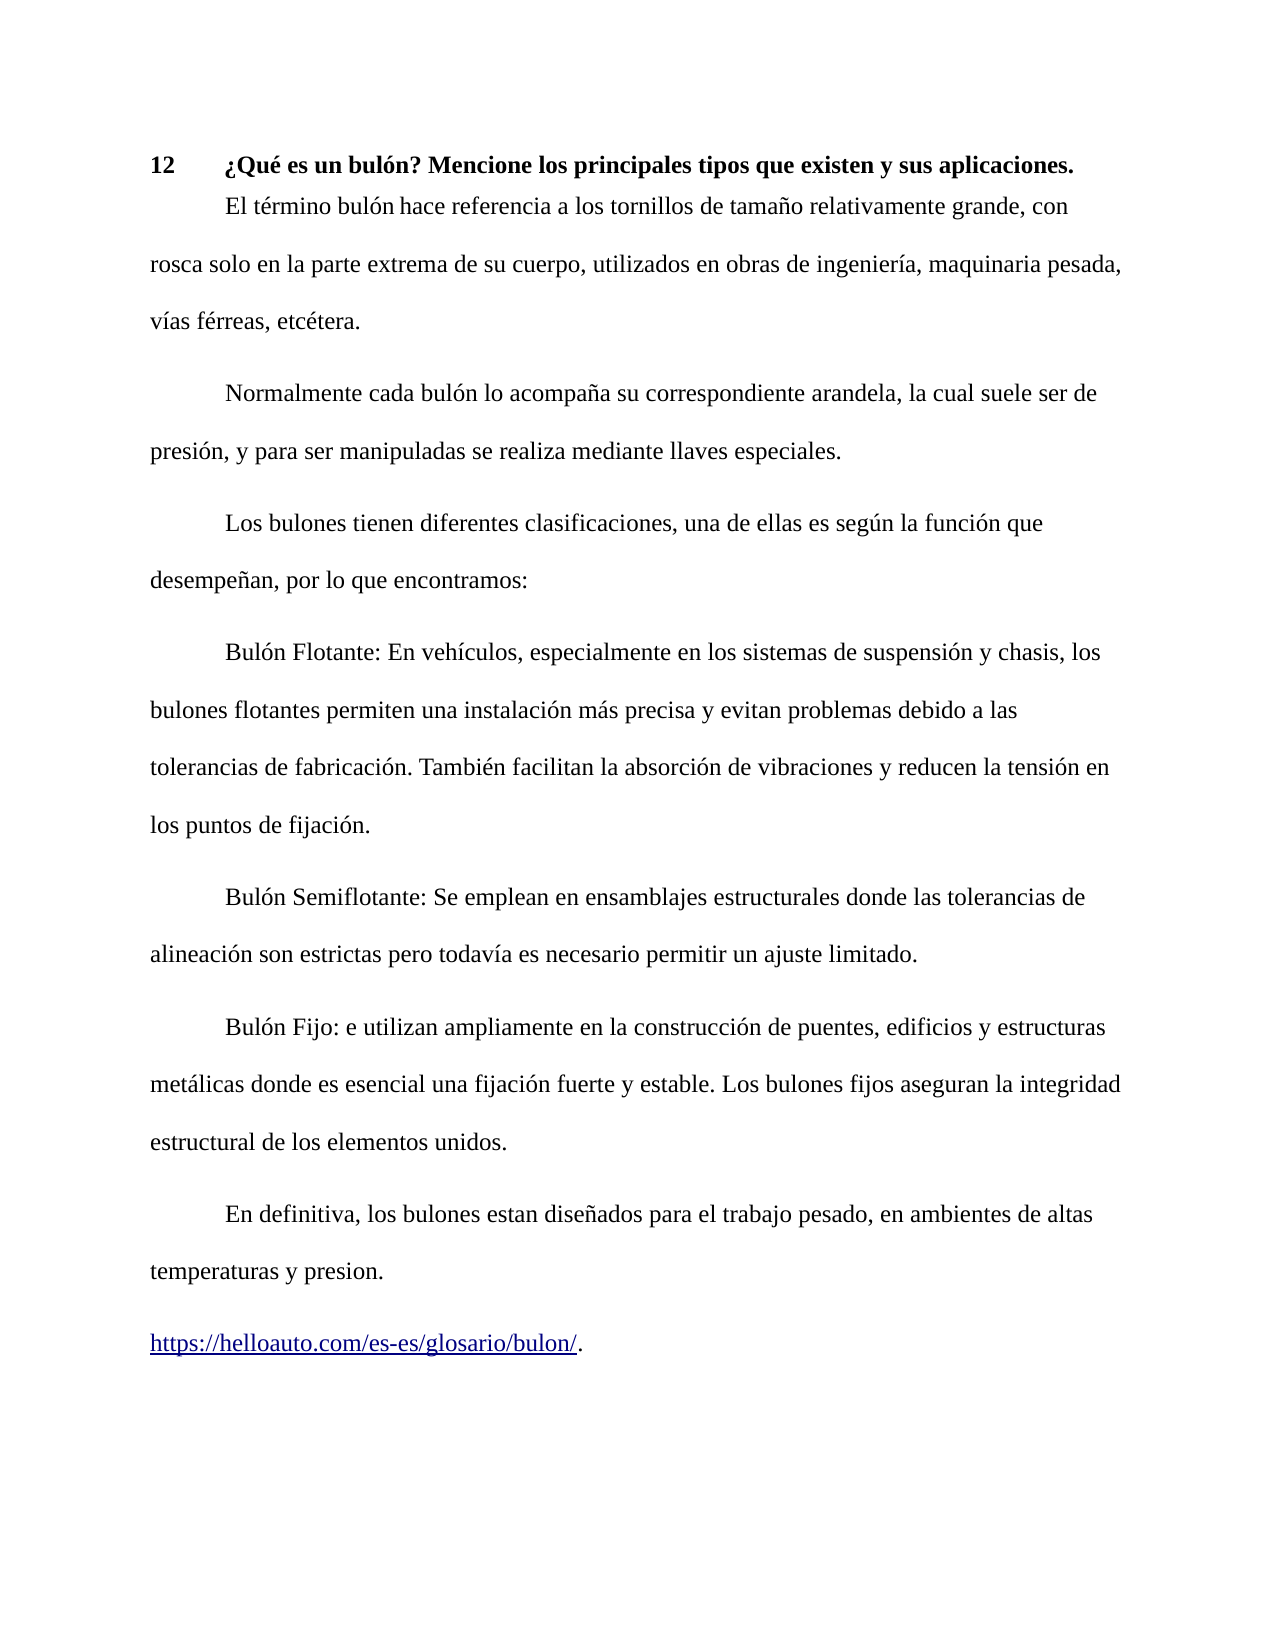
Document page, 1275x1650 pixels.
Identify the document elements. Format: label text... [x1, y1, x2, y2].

text https://helloauto.com/es-es/glosario/bulon/. [150, 1328, 1125, 1357]
text En definitiva, los bulones estan diseñados para el trabajo pesado, en ambientes de altas temperaturas y presion. [150, 1199, 1125, 1285]
subtitle ¿Qué es un bulón? Mencione los principales tipos que existen y sus aplicaciones. [150, 150, 1125, 179]
text El término bulón hace referencia a los tornillos de tamaño relativamente grande, con rosca solo en la parte extrema de su cuerpo, utilizados en obras de ingeniería, maquinaria pesada, vías férreas, etcétera. [150, 191, 1125, 335]
text Normalmente cada bulón lo acompaña su correspondiente arandela, la cual suele ser de presión, y para ser manipuladas se realiza mediante llaves especiales. [150, 378, 1125, 464]
text Bulón Fijo: e utilizan ampliamente en la construcción de puentes, edificios y estructuras metálicas donde es esencial una fijación fuerte y estable. Los bulones fijos aseguran la integridad estructural de los elementos unidos. [150, 1012, 1125, 1155]
text Los bulones tienen diferentes clasificaciones, una de ellas es según la función que desempeñan, por lo que encontramos: [150, 508, 1125, 594]
text Bulón Semiflotante: Se emplean en ensamblajes estructurales donde las tolerancias de alineación son estrictas pero todavía es necesario permitir un ajuste limitado. [150, 882, 1125, 968]
text Bulón Flotante: En vehículos, especialmente en los sistemas de suspensión y chasis, los bulones flotantes permiten una instalación más precisa y evitan problemas debido a las tolerancias de fabricación. También facilitan la absorción de vibraciones y reducen la tensión en los puntos de fijación. [150, 637, 1125, 839]
